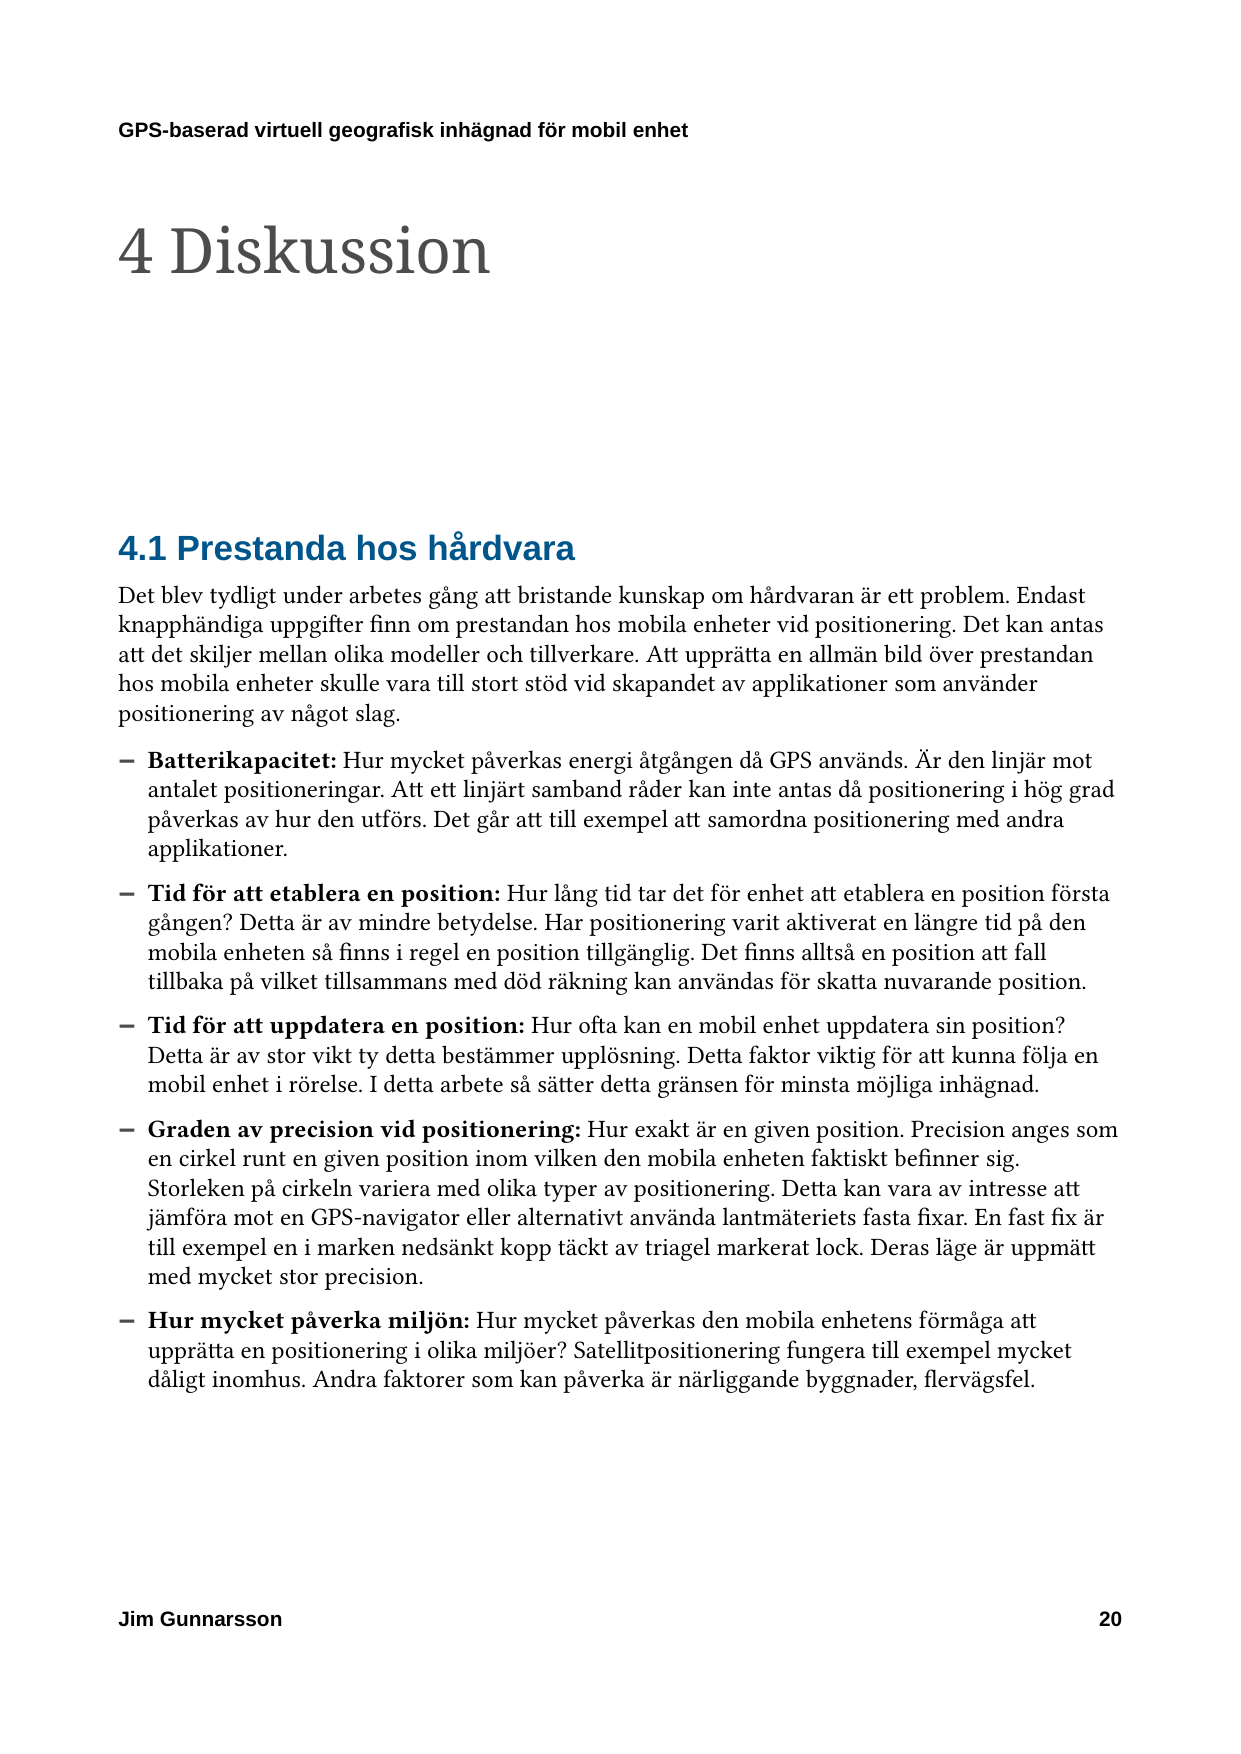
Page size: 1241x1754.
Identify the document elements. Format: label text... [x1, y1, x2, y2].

text Det blev tydligt under arbetes gång att bristande kunskap om hårdvaran är ett problem. Endast knapphändiga uppgifter finn om prestandan hos mobila enheter vid positionering. Det kan antas att det skiljer mellan olika modeller och tillverkare. Att upprätta en allmän bild över prestandan hos mobila enheter skulle vara till stort stöd vid skapandet av applikationer som använder positionering av något slag. [118, 580, 1122, 727]
list Tid för att uppdatera en position: Hur ofta kan en mobil enhet uppdatera sin position? Detta är av stor vikt ty detta bestämmer upplösning. Detta faktor viktig för att kunna följa en mobil enhet i rörelse. I detta arbete så sätter detta gränsen för minsta möjliga inhägnad. [118, 1010, 1122, 1099]
subtitle Diskussion [118, 207, 1122, 292]
list Batterikapacitet: Hur mycket påverkas energi åtgången då GPS används. Är den linjär mot antalet positioneringar. Att ett linjärt samband råder kan inte antas då positionering i hög grad påverkas av hur den utförs. Det går att till exempel att samordna positionering med andra applikationer. [118, 745, 1122, 863]
list Graden av precision vid positionering: Hur exakt är en given position. Precision anges som en cirkel runt en given position inom vilken den mobila enheten faktiskt befinner sig. Storleken på cirkeln variera med olika typer av positionering. Detta kan vara av intresse att jämföra mot en GPS-navigator eller alternativt använda lantmäteriets fasta fixar. En fast fix är till exempel en i marken nedsänkt kopp täckt av triagel markerat lock. Deras läge är uppmätt med mycket stor precision. [118, 1113, 1122, 1290]
subtitle Prestanda hos hårdvara [118, 528, 1122, 568]
list Tid för att etablera en position: Hur lång tid tar det för enhet att etablera en position första gången? Detta är av mindre betydelse. Har positionering varit aktiverat en längre tid på den mobila enheten så finns i regel en position tillgänglig. Det finns alltså en position att fall tillbaka på vilket tillsammans med död räkning kan användas för skatta nuvarande position. [118, 878, 1122, 996]
list Hur mycket påverka miljön: Hur mycket påverkas den mobila enhetens förmåga att upprätta en positionering i olika miljöer? Satellitpositionering fungera till exempel mycket dåligt inomhus. Andra faktorer som kan påverka är närliggande byggnader, flervägsfel. [118, 1305, 1122, 1394]
